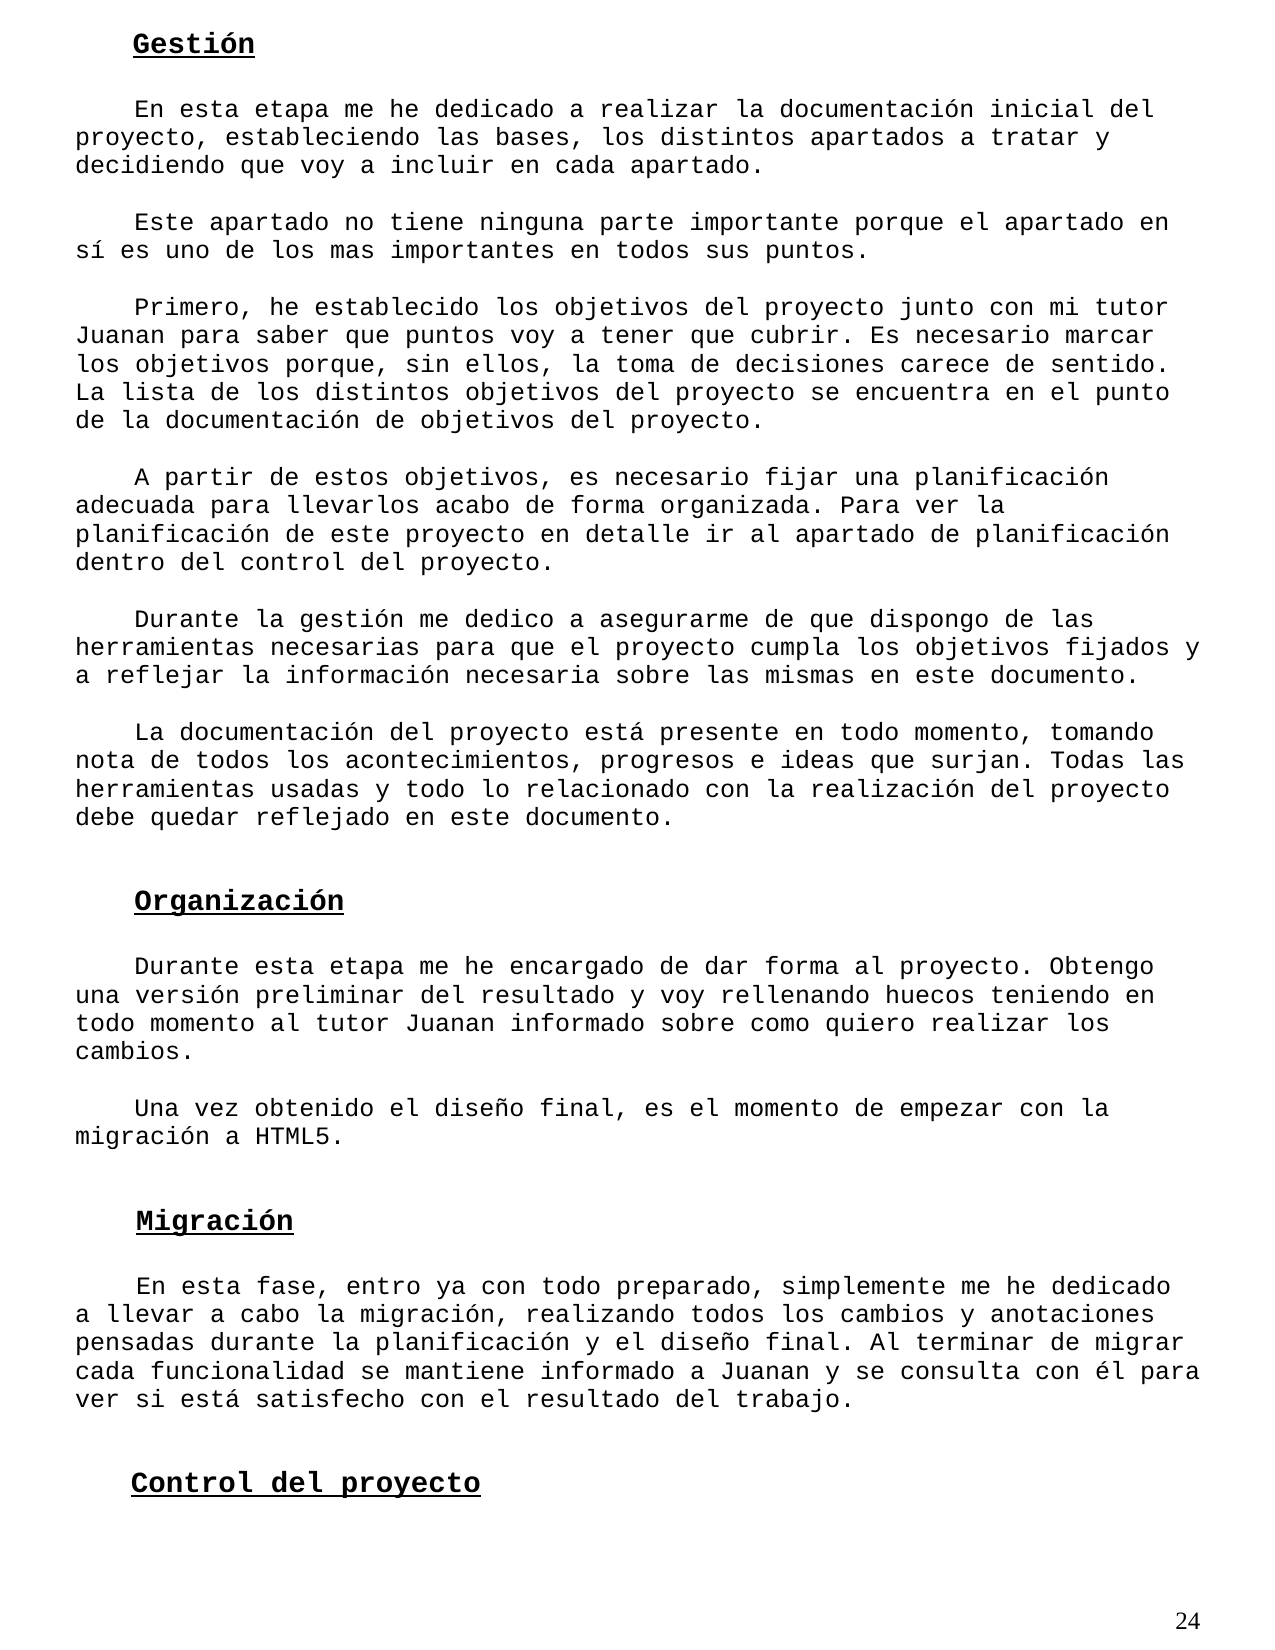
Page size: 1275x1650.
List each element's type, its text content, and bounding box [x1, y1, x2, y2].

subtitle Migración [75, 1206, 1200, 1239]
text A partir de estos objetivos, es necesario fijar una planificación adecuada para llevarlos acabo de forma organizada. Para ver la planificación de este proyecto en detalle ir al apartado de planificación dentro del control del proyecto. [75, 465, 1200, 578]
text En esta fase, entro ya con todo preparado, simplemente me he dedicado a llevar a cabo la migración, realizando todos los cambios y anotaciones pensadas durante la planificación y el diseño final. Al terminar de migrar cada funcionalidad se mantiene informado a Juanan y se consulta con él para ver si está satisfecho con el resultado del trabajo. [75, 1273, 1200, 1415]
text Este apartado no tiene ninguna parte importante porque el apartado en sí es uno de los mas importantes en todos sus puntos. [75, 210, 1200, 266]
subtitle Organización [75, 886, 1200, 919]
text La documentación del proyecto está presente en todo momento, tomando nota de todos los acontecimientos, progresos e ideas que surjan. Todas las herramientas usadas y todo lo relacionado con la realización del proyecto debe quedar reflejado en este documento. [75, 720, 1200, 833]
text Primero, he establecido los objetivos del proyecto junto con mi tutor Juanan para saber que puntos voy a tener que cubrir. Es necesario marcar los objetivos porque, sin ellos, la toma de decisiones carece de sentido. La lista de los distintos objetivos del proyecto se encuentra en el punto de la documentación de objetivos del proyecto. [75, 295, 1200, 436]
text Una vez obtenido el diseño final, es el momento de empezar con la migración a HTML5. [75, 1096, 1200, 1152]
subtitle Gestión [75, 29, 1200, 62]
text En esta etapa me he dedicado a realizar la documentación inicial del proyecto, estableciendo las bases, los distintos apartados a tratar y decidiendo que voy a incluir en cada apartado. [75, 96, 1200, 181]
subtitle Control del proyecto [75, 1468, 1200, 1501]
text Durante esta etapa me he encargado de dar forma al proyecto. Obtengo una versión preliminar del resultado y voy rellenando huecos teniendo en todo momento al tutor Juanan informado sobre como quiero realizar los cambios. [75, 954, 1200, 1067]
text Durante la gestión me dedico a asegurarme de que dispongo de las herramientas necesarias para que el proyecto cumpla los objetivos fijados y a reflejar la información necesaria sobre las mismas en este documento. [75, 606, 1200, 691]
